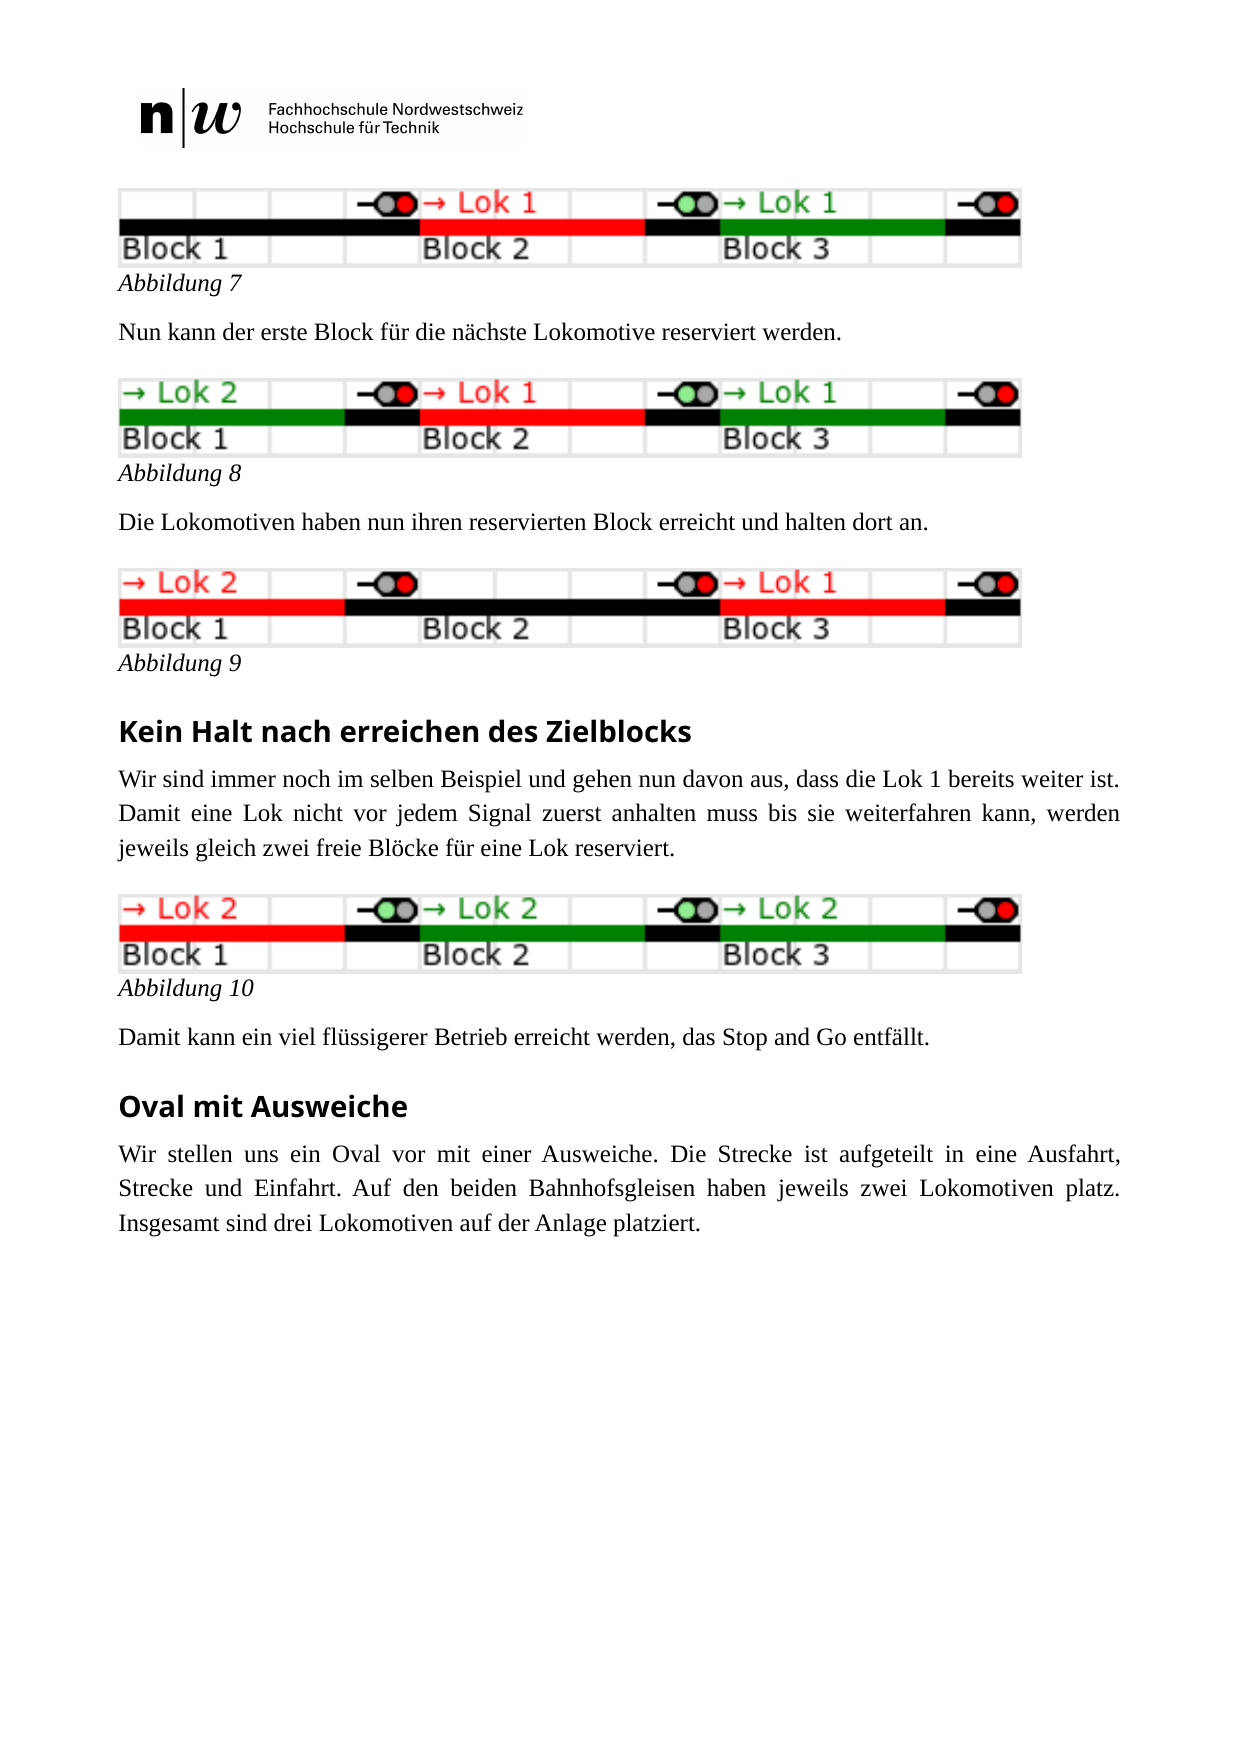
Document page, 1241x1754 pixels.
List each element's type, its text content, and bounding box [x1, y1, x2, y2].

picture [141, 88, 523, 148]
text Abbildung 10 [118, 974, 1022, 1002]
text Wir stellen uns ein Oval vor mit einer Ausweiche. Die Strecke ist aufgeteilt in eine Ausfahrt, Strecke und Einfahrt. Auf den beiden Bahnhofsgleisen haben jeweils zwei Lokomotiven platz. Insgesamt sind drei Lokomotiven auf der Anlage platziert. [118, 1139, 1122, 1236]
text Abbildung 7 [118, 268, 1022, 297]
text Abbildung 9 [118, 648, 1022, 676]
text Nun kann der erste Block für die nächste Lokomotive reserviert werden. [118, 317, 1122, 346]
picture [118, 568, 1023, 648]
text Wir sind immer noch im selben Beispiel und gehen nun davon aus, dass die Lok 1 bereits weiter ist. Damit eine Lok nicht vor jedem Signal zuerst anhalten muss bis sie weiterfahren kann, werden jeweils gleich zwei freie Blöcke für eine Lok reserviert. [118, 764, 1122, 861]
text Abbildung 8 [118, 458, 1022, 487]
picture [118, 188, 1023, 268]
text Damit kann ein viel flüssigerer Betrieb erreicht werden, das Stop and Go entfällt. [118, 1022, 1122, 1051]
subtitle Kein Halt nach erreichen des Zielblocks [118, 711, 1122, 751]
text Die Lokomotiven haben nun ihren reservierten Block erreicht und halten dort an. [118, 507, 1122, 536]
subtitle Oval mit Ausweiche [118, 1086, 1122, 1126]
picture [118, 378, 1023, 458]
picture [118, 894, 1023, 974]
